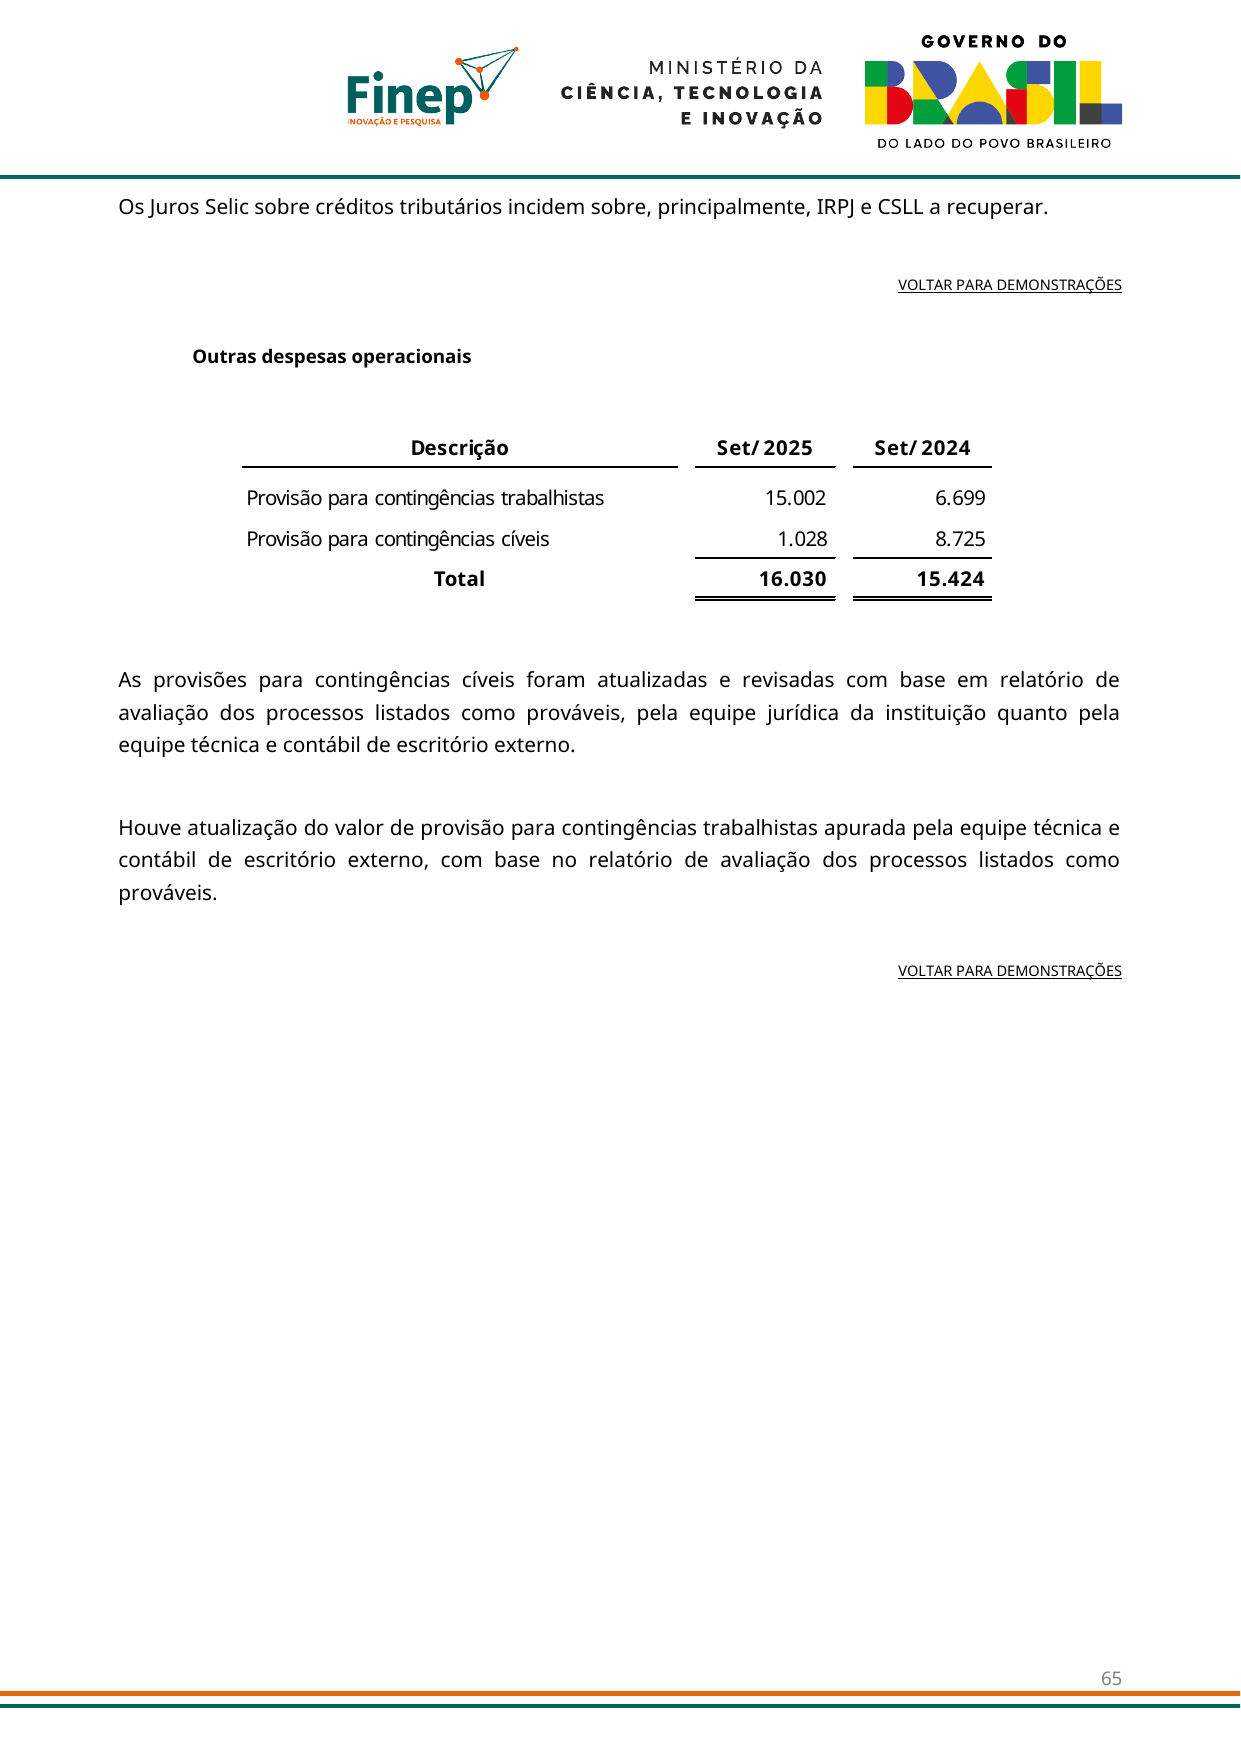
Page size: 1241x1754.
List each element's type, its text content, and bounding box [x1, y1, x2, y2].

subtitle Outras despesas operacionais [192, 343, 1122, 369]
text Os Juros Selic sobre créditos tributários incidem sobre, principalmente, IRPJ e CSLL a recuperar. [118, 192, 1122, 220]
text Voltar para demonstrações [118, 274, 1122, 294]
text Voltar para demonstrações [118, 961, 1122, 981]
text As provisões para contingências cíveis foram atualizadas e revisadas com base em relatório de avaliação dos processos listados como prováveis, pela equipe jurídica da instituição quanto pela equipe técnica e contábil de escritório externo. [118, 665, 1122, 759]
text Houve atualização do valor de provisão para contingências trabalhistas apurada pela equipe técnica e contábil de escritório externo, com base no relatório de avaliação dos processos listados como prováveis. [118, 813, 1122, 907]
